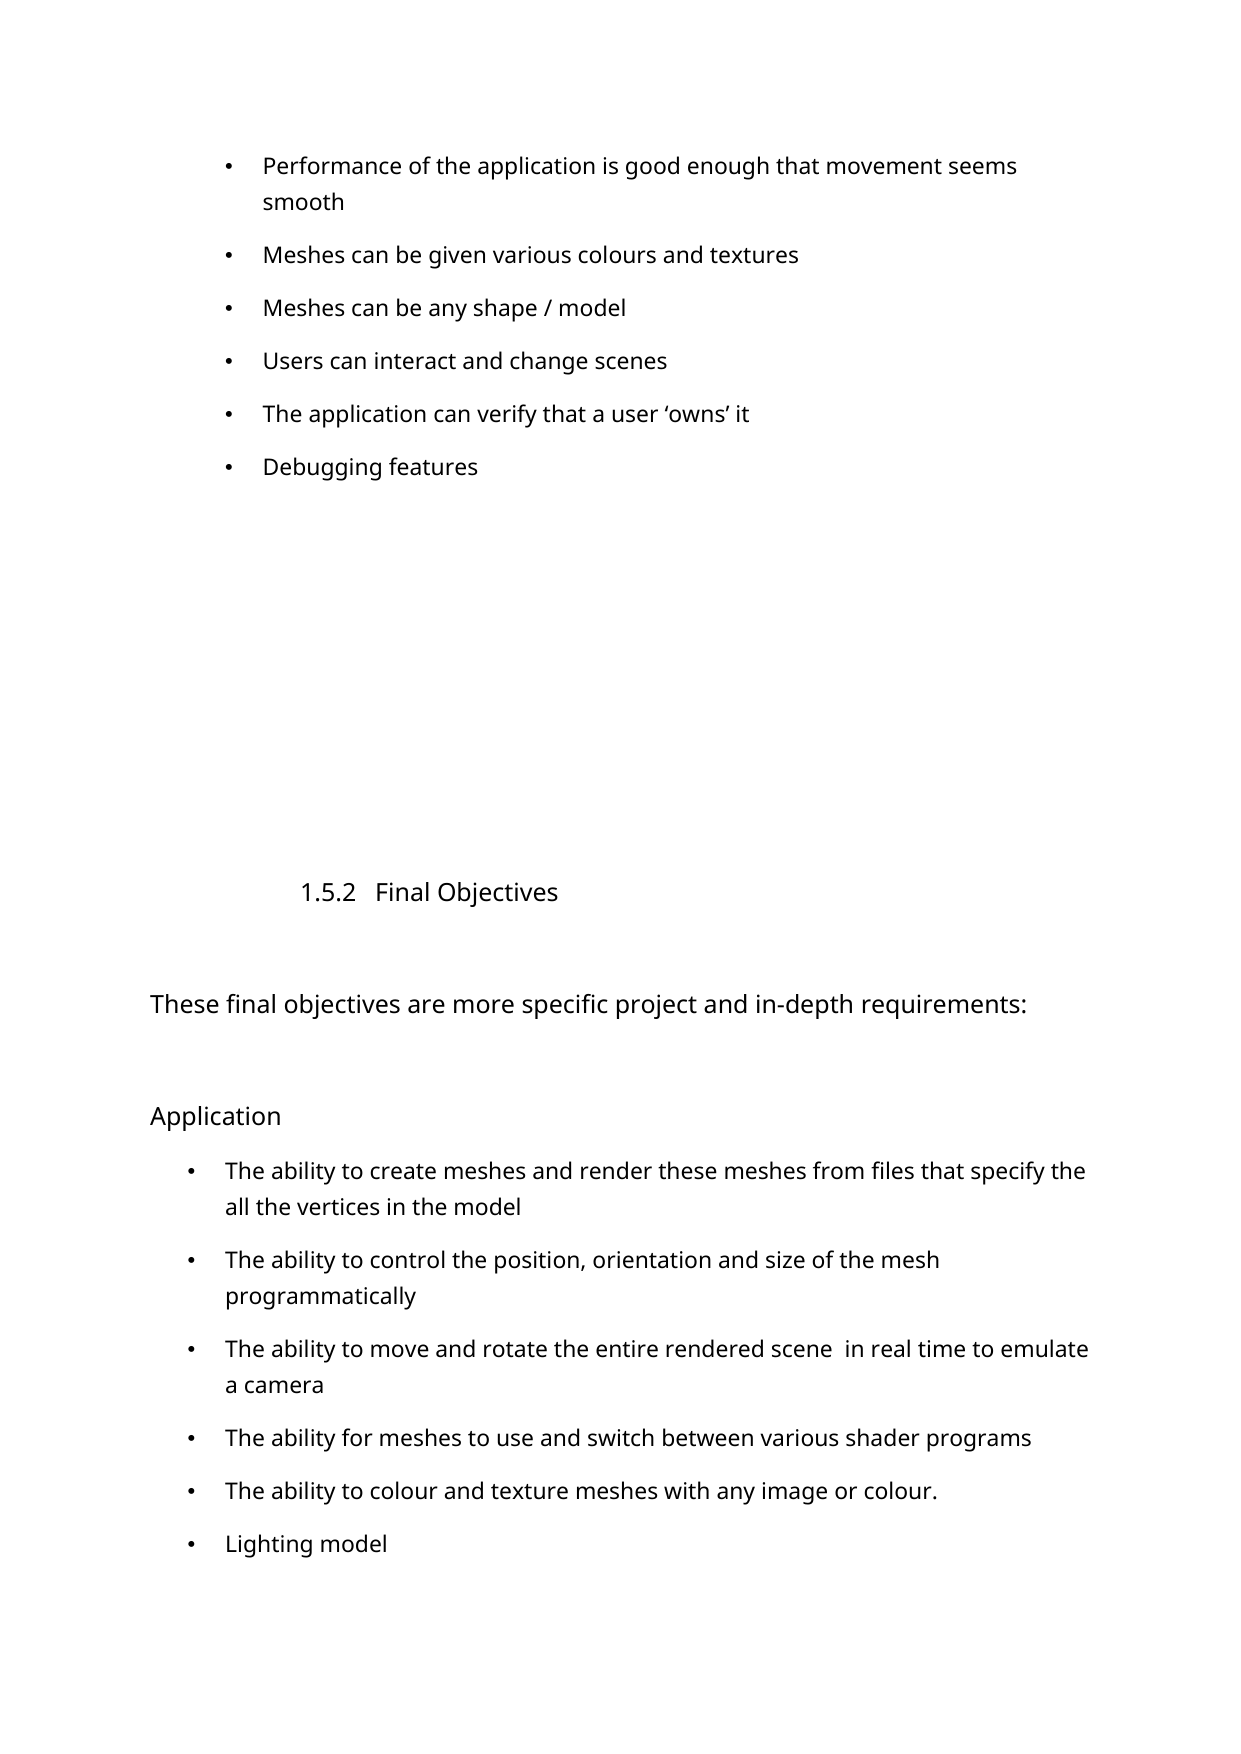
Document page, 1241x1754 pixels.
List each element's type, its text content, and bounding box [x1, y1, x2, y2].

text Application [150, 1099, 1090, 1133]
text 1.5.2 Final Objectives [150, 874, 1090, 908]
list Debugging features [225, 451, 1090, 482]
list The ability to create meshes and render these meshes from files that specify the all the vertices in the model [187, 1155, 1090, 1222]
list Meshes can be any shape / model [225, 292, 1090, 323]
list Lighting model [187, 1528, 1090, 1559]
text These final objectives are more specific project and in-depth requirements: [150, 986, 1090, 1021]
list The ability to colour and texture meshes with any image or colour. [187, 1475, 1090, 1507]
list The ability to move and rotate the entire rendered scene in real time to emulate a camera [187, 1333, 1090, 1401]
list Meshes can be given various colours and textures [225, 239, 1090, 270]
list The ability to control the position, orientation and size of the mesh programmatically [187, 1244, 1090, 1312]
list The application can verify that a user ‘owns’ it [225, 398, 1090, 429]
list Users can interact and change scenes [225, 345, 1090, 376]
list Performance of the application is good enough that movement seems smooth [225, 150, 1090, 217]
list The ability for meshes to use and switch between various shader programs [187, 1422, 1090, 1454]
